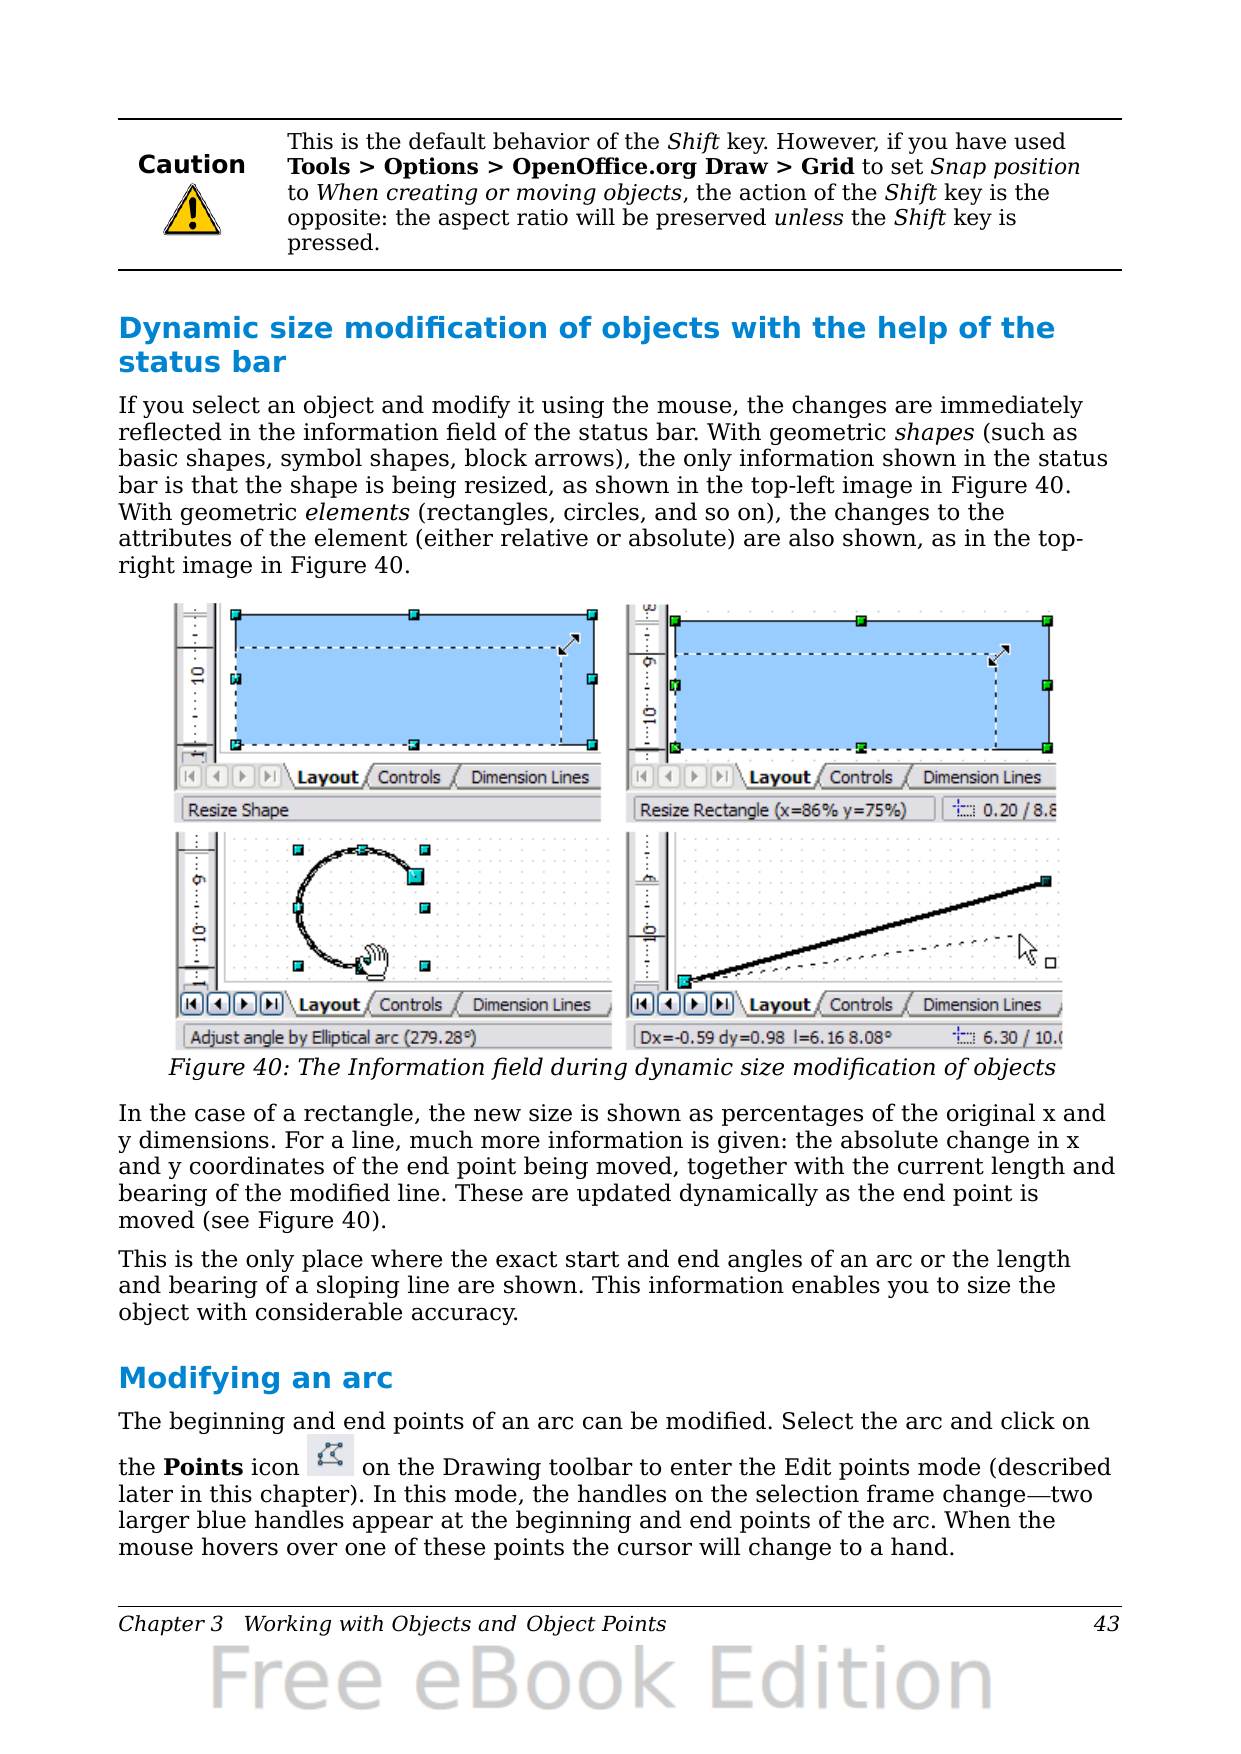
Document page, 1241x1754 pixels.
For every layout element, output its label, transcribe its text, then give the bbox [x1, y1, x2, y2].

text If you select an object and modify it using the mouse, the changes are immediately reflected in the information field of the status bar. With geometric shapes (such as basic shapes, symbol shapes, block arrows), the only information shown in the status bar is that the shape is being resized, as shown in the top-left image in Figure 40. With geometric elements (rectangles, circles, and so on), the changes to the attributes of the element (either relative or absolute) are also shown, as in the top-right image in Figure 40. [118, 392, 1122, 579]
text Figure 40: The Information field during dynamic size modification of objects [168, 1055, 1072, 1081]
picture [307, 1434, 355, 1476]
picture [159, 179, 225, 239]
text The beginning and end points of an arc can be modified. Select the arc and click on the Points icon on the Drawing toolbar to enter the Edit points mode (described later in this chapter). In this mode, the handles on the selection frame change—two larger blue handles appear at the beginning and end points of the arc. When the mouse hovers over one of these points the cursor will change to a hand. [118, 1408, 1122, 1561]
text This is the only place where the exact start and end angles of an arc or the length and bearing of a sloping line are shown. This information enables you to size the object with considerable accuracy. [118, 1246, 1122, 1326]
picture [207, 1645, 994, 1713]
subtitle Dynamic size modification of objects with the help of the status bar [118, 312, 1122, 380]
picture [168, 603, 1072, 1055]
text In the case of a rectangle, the new size is shown as percentages of the original x and y dimensions. For a line, much more information is given: the absolute change in x and y coordinates of the end point being moved, together with the current length and bearing of the modified line. These are updated dynamically as the end point is moved (see Figure 40). [118, 1100, 1122, 1233]
subtitle Modifying an arc [118, 1362, 1122, 1396]
table_header Caution [118, 120, 266, 269]
table_header This is the default behavior of the Shift key. However, if you have used Tools > Options > OpenOffice.org Draw > Grid to set Snap position to When creating or moving objects, the action of the Shift key is the opposite: the aspect ratio will be preserved unless the Shift key is pressed. [266, 120, 1122, 269]
